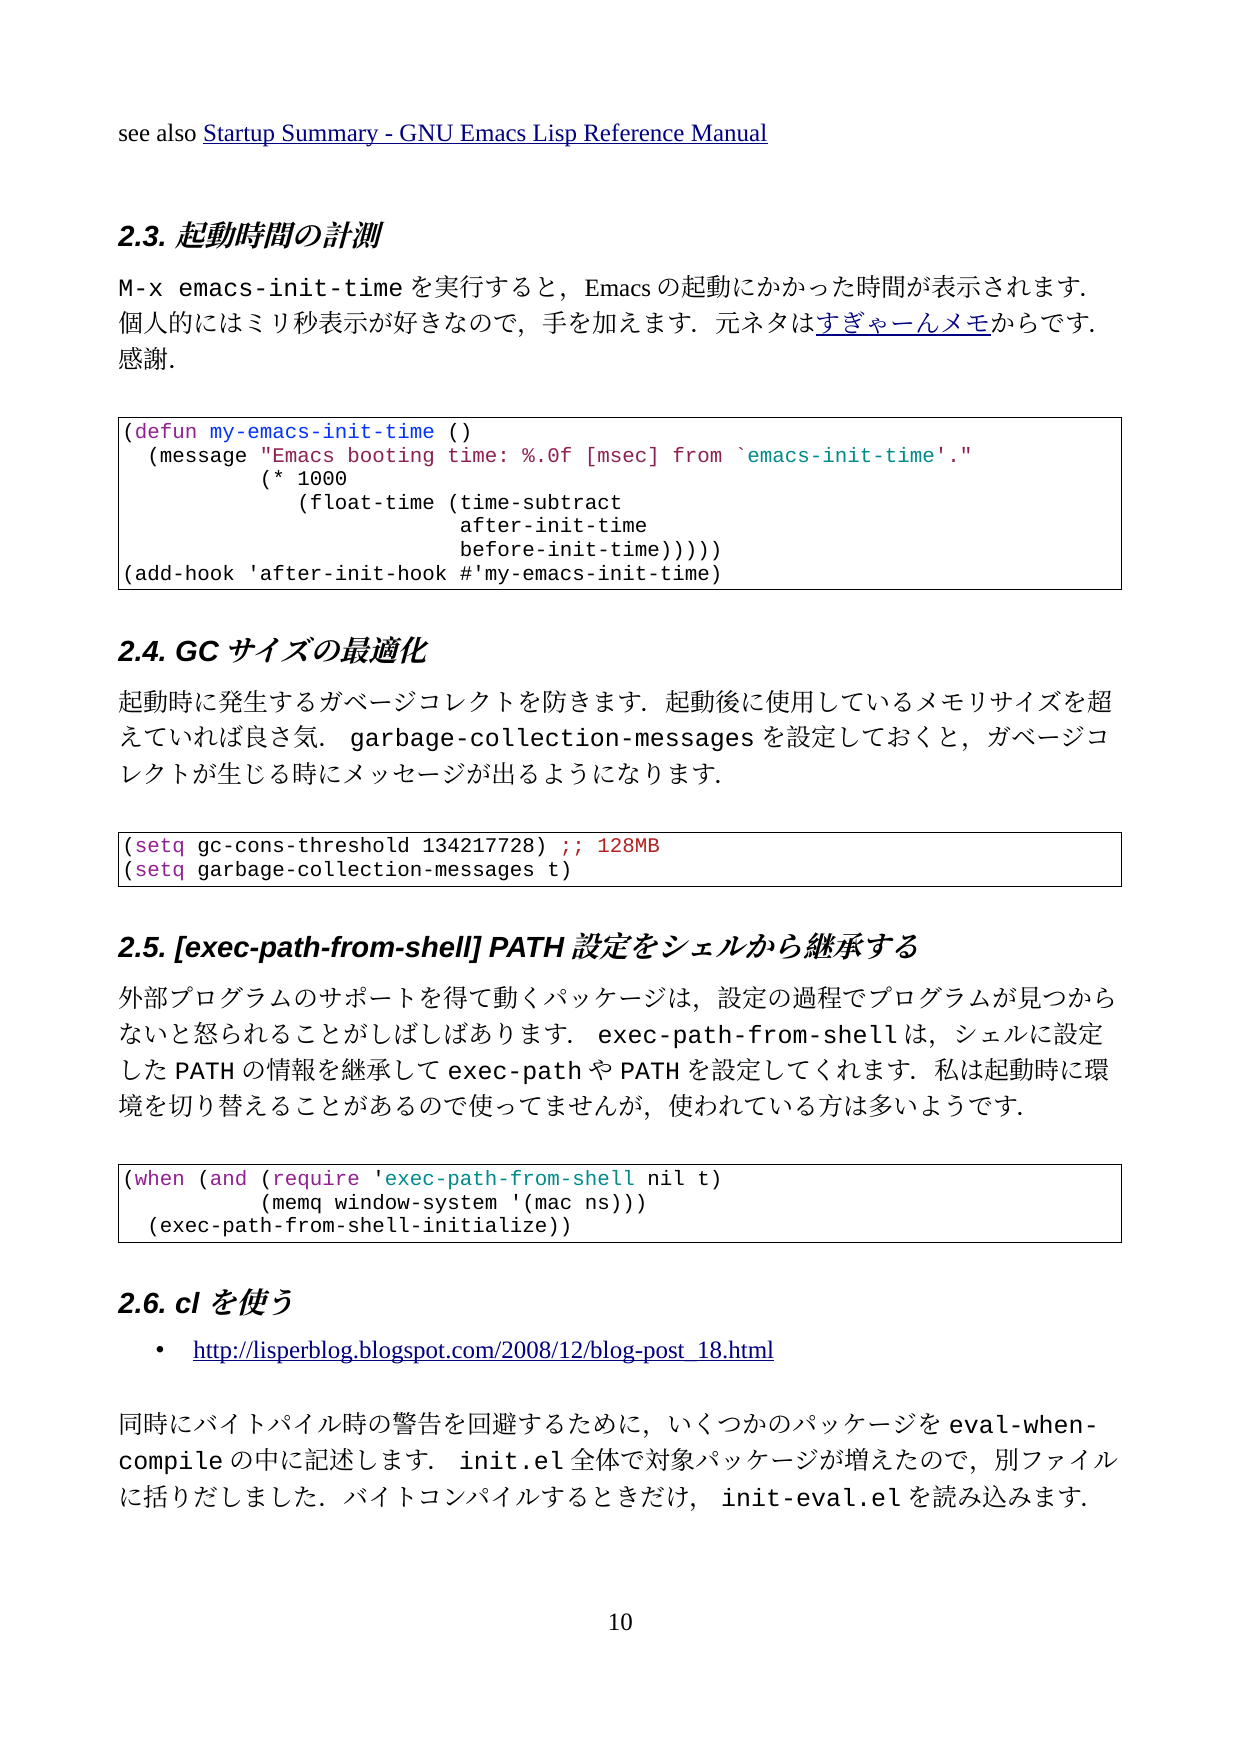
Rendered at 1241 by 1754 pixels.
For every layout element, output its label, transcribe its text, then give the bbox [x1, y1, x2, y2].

text M-x emacs-init-time を実行すると，Emacsの起動にかかった時間が表示されます．個人的にはミリ秒表示が好きなので，手を加えます．元ネタはすぎゃーんメモからです．感謝． [118, 267, 1122, 404]
text (add-hook 'after-init-hook #'my-emacs-init-time) [119, 559, 1121, 589]
text 外部プログラムのサポートを得て動くパッケージは，設定の過程でプログラムが見つからないと怒られることがしばしばあります． exec-path-from-shell は，シェルに設定した PATH の情報を継承して exec-path や PATH を設定してくれます．私は起動時に環境を切り替えることがあるので使ってませんが，使われている方は多いようです． [118, 978, 1122, 1152]
text (* 1000 [119, 464, 1121, 488]
text (exec-path-from-shell-initialize)) [119, 1211, 1121, 1242]
text after-init-time [119, 512, 1121, 535]
text (defun my-emacs-init-time () [119, 418, 1121, 441]
text (memq window-system '(mac ns))) [119, 1188, 1121, 1211]
text (when (and (require 'exec-path-from-shell nil t) [119, 1165, 1121, 1188]
text (float-time (time-subtract [119, 488, 1121, 512]
subtitle cl を使う [118, 1280, 1122, 1322]
text see also Startup Summary - GNU Emacs Lisp Reference Manual [118, 118, 1122, 176]
text 起動時に発生するガベージコレクトを防きます．起動後に使用しているメモリサイズを超えていれば良さ気． garbage-collection-messages を設定しておくと，ガベージコレクトが生じる時にメッセージが出るようになります． [118, 682, 1122, 819]
subtitle GCサイズの最適化 [118, 628, 1122, 670]
subtitle 起動時間の計測 [118, 213, 1122, 255]
text before-init-time))))) [119, 535, 1121, 559]
text (message "Emacs booting time: %.0f [msec] from `emacs-init-time'." [119, 441, 1121, 464]
subtitle [exec-path-from-shell] PATH設定をシェルから継承する [118, 924, 1122, 966]
text 同時にバイトパイル時の警告を回避するために，いくつかのパッケージを eval-when-compile の中に記述します． init.el 全体で対象パッケージが増えたので，別ファイルに括りだしました．バイトコンパイルするときだけ， init-eval.el を読み込みます． [118, 1405, 1122, 1542]
text (setq garbage-collection-messages t) [119, 855, 1121, 886]
list http://lisperblog.blogspot.com/2008/12/blog-post_18.html [156, 1335, 1122, 1392]
text (setq gc-cons-threshold 134217728) ;; 128MB [119, 833, 1121, 855]
